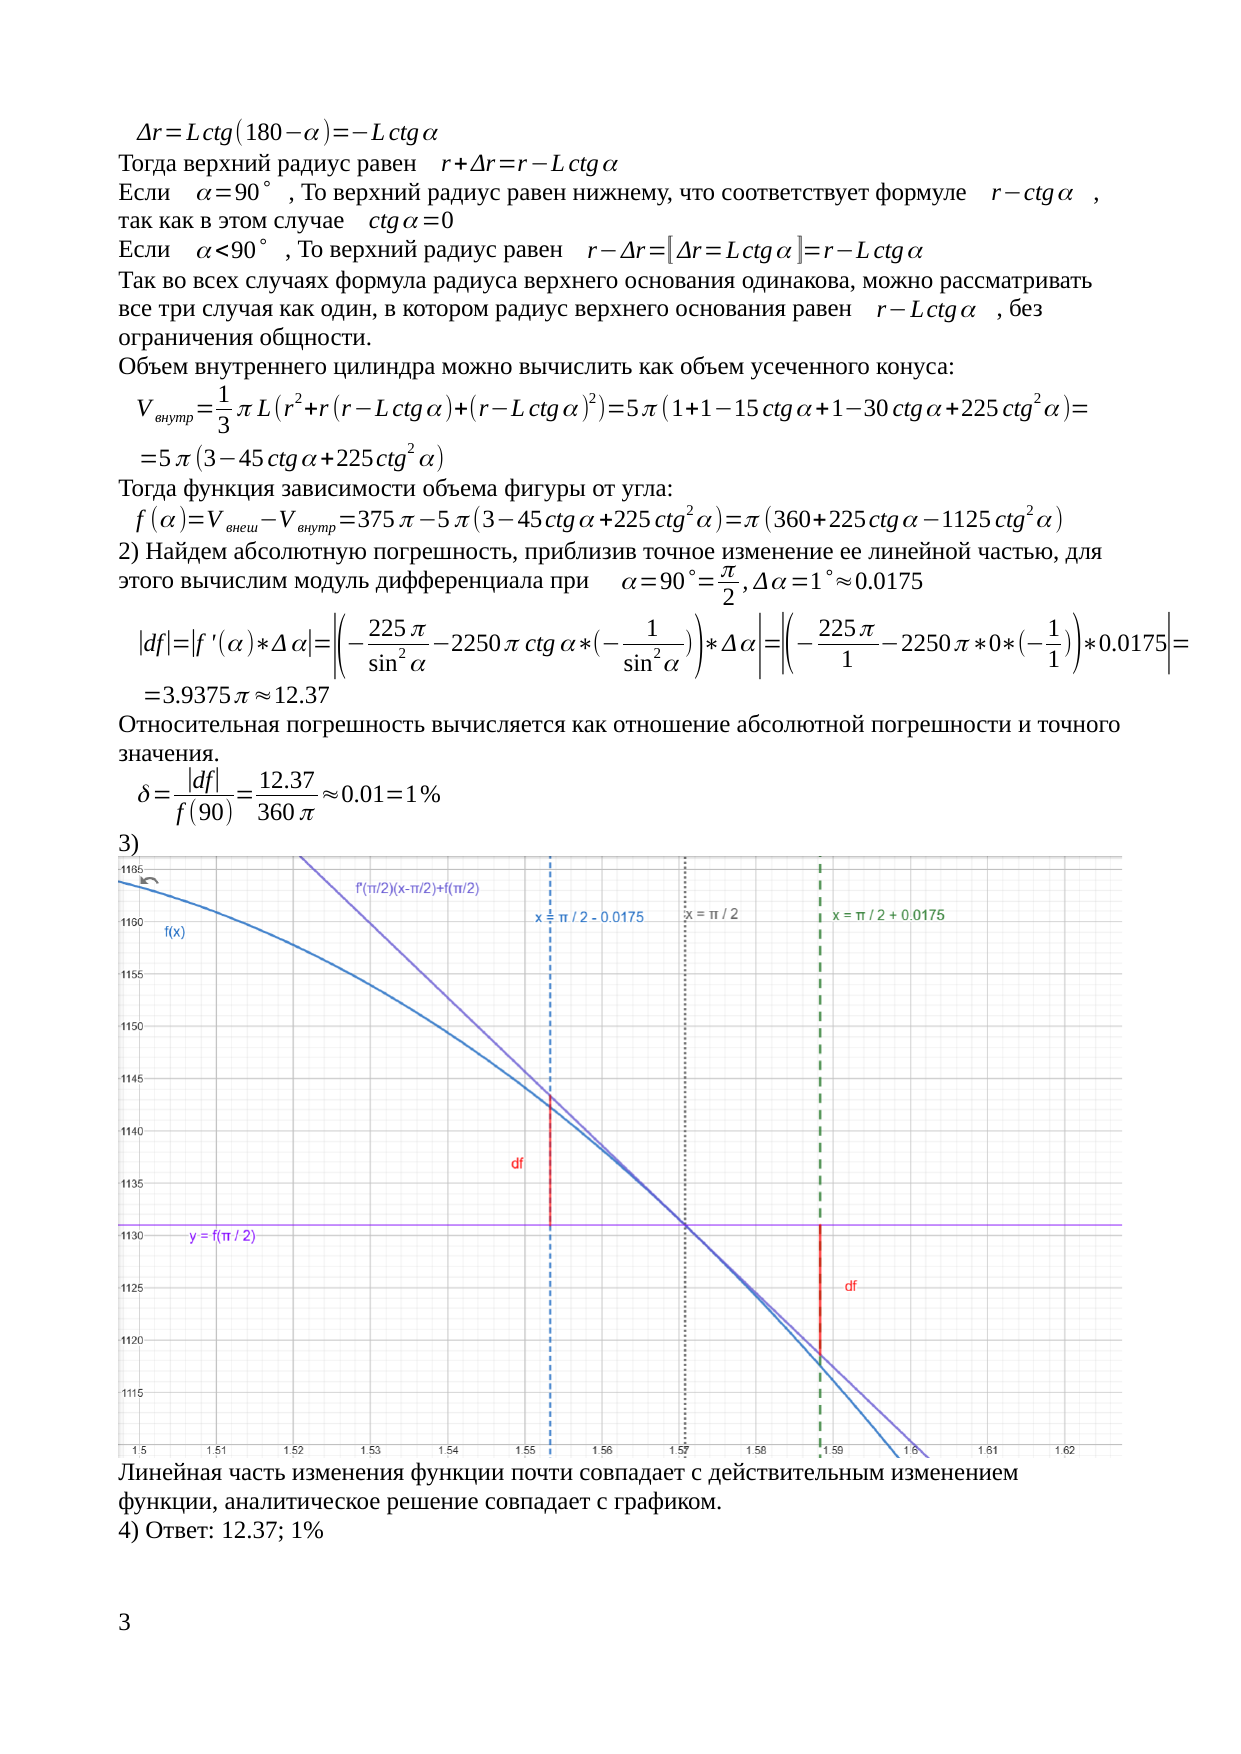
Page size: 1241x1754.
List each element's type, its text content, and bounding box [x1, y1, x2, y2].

text Если , То верхний радиус равен [118, 234, 1122, 265]
text Линейная часть изменения функции почти совпадает с действительным изменением функции, аналитическое решение совпадает с графиком. [118, 1458, 1122, 1515]
picture [118, 856, 1123, 1458]
text Так во всех случаях формула радиуса верхнего основания одинакова, можно рассматривать все три случая как один, в котором радиус верхнего основания равен , без ограничения общности. [118, 265, 1122, 351]
text 2) Найдем абсолютную погрешность, приблизив точное изменение ее линейной частью, для этого вычислим модуль дифференциала при [118, 536, 1122, 611]
text Тогда функция зависимости объема фигуры от угла: [118, 473, 1122, 502]
text Тогда верхний радиус равен [118, 148, 1122, 177]
text Если , То верхний радиус равен нижнему, что соответствует формуле , так как в этом случае [118, 177, 1122, 234]
text 3) [118, 828, 1122, 856]
text Относительная погрешность вычисляется как отношение абсолютной погрешности и точного значения. [118, 709, 1122, 766]
text 4) Ответ: 12.37; 1% [118, 1515, 1122, 1543]
text Объем внутреннего цилиндра можно вычислить как объем усеченного конуса: [118, 351, 1122, 380]
